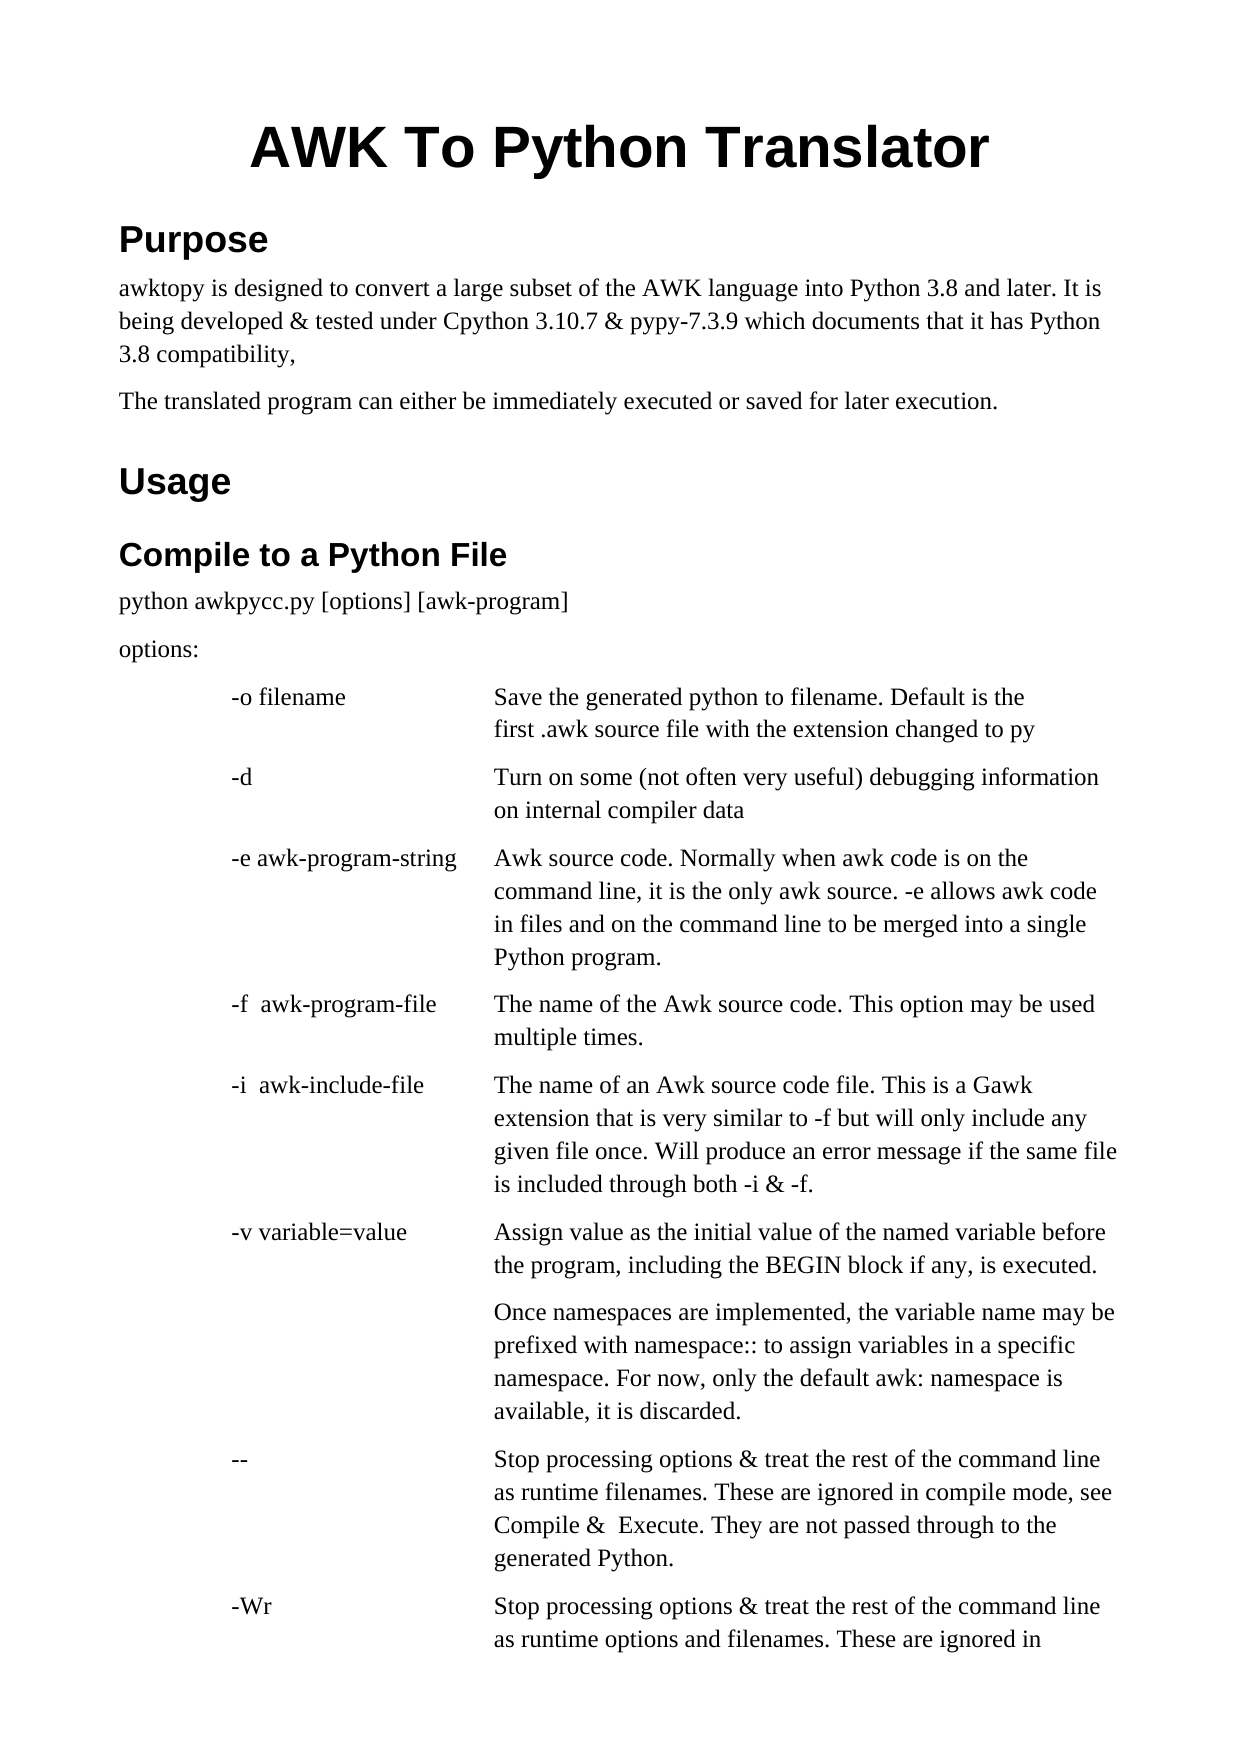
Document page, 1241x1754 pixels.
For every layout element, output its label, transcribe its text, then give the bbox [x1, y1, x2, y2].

text -d Turn on some (not often very useful) debugging information on internal compiler data [231, 762, 1121, 824]
subtitle Compile to a Python File [119, 535, 1121, 574]
text awktopy is designed to convert a large subset of the AWK language into Python 3.8 and later. It is being developed & tested under Cpython 3.10.7 & pypy-7.3.9 which documents that it has Python 3.8 compatibility, [119, 273, 1121, 367]
text -o filename Save the generated python to filename. Default is the first .awk source file with the extension changed to py [231, 682, 1121, 743]
text Once namespaces are implemented, the variable name may be prefixed with namespace:: to assign variables in a specific namespace. For now, only the default awk: namespace is available, it is discarded. [231, 1297, 1121, 1425]
text -f awk-program-file The name of the Awk source code. This option may be used multiple times. [231, 989, 1121, 1051]
text -e awk-program-string Awk source code. Normally when awk code is on the command line, it is the only awk source. -e allows awk code in files and on the command line to be merged into a single Python program. [231, 843, 1121, 971]
text -- Stop processing options & treat the rest of the command line as runtime filenames. These are ignored in compile mode, see Compile & Execute. They are not passed through to the generated Python. [231, 1444, 1121, 1572]
subtitle Purpose [119, 217, 1121, 260]
text -i awk-include-file The name of an Awk source code file. This is a Gawk extension that is very similar to -f but will only include any given file once. Will produce an error message if the same file is included through both -i & -f. [231, 1070, 1121, 1198]
subtitle Usage [119, 459, 1121, 502]
text options: [119, 634, 1121, 663]
text The translated program can either be immediately executed or saved for later execution. [119, 386, 1121, 415]
text -v variable=value Assign value as the initial value of the named variable before the program, including the BEGIN block if any, is executed. [231, 1217, 1121, 1278]
title AWK To Python Translator [119, 112, 1121, 179]
text -Wr Stop processing options & treat the rest of the command line as runtime options and filenames. These are ignored in [231, 1591, 1121, 1652]
text python awkpycc.py [options] [awk-program] [119, 586, 1121, 615]
